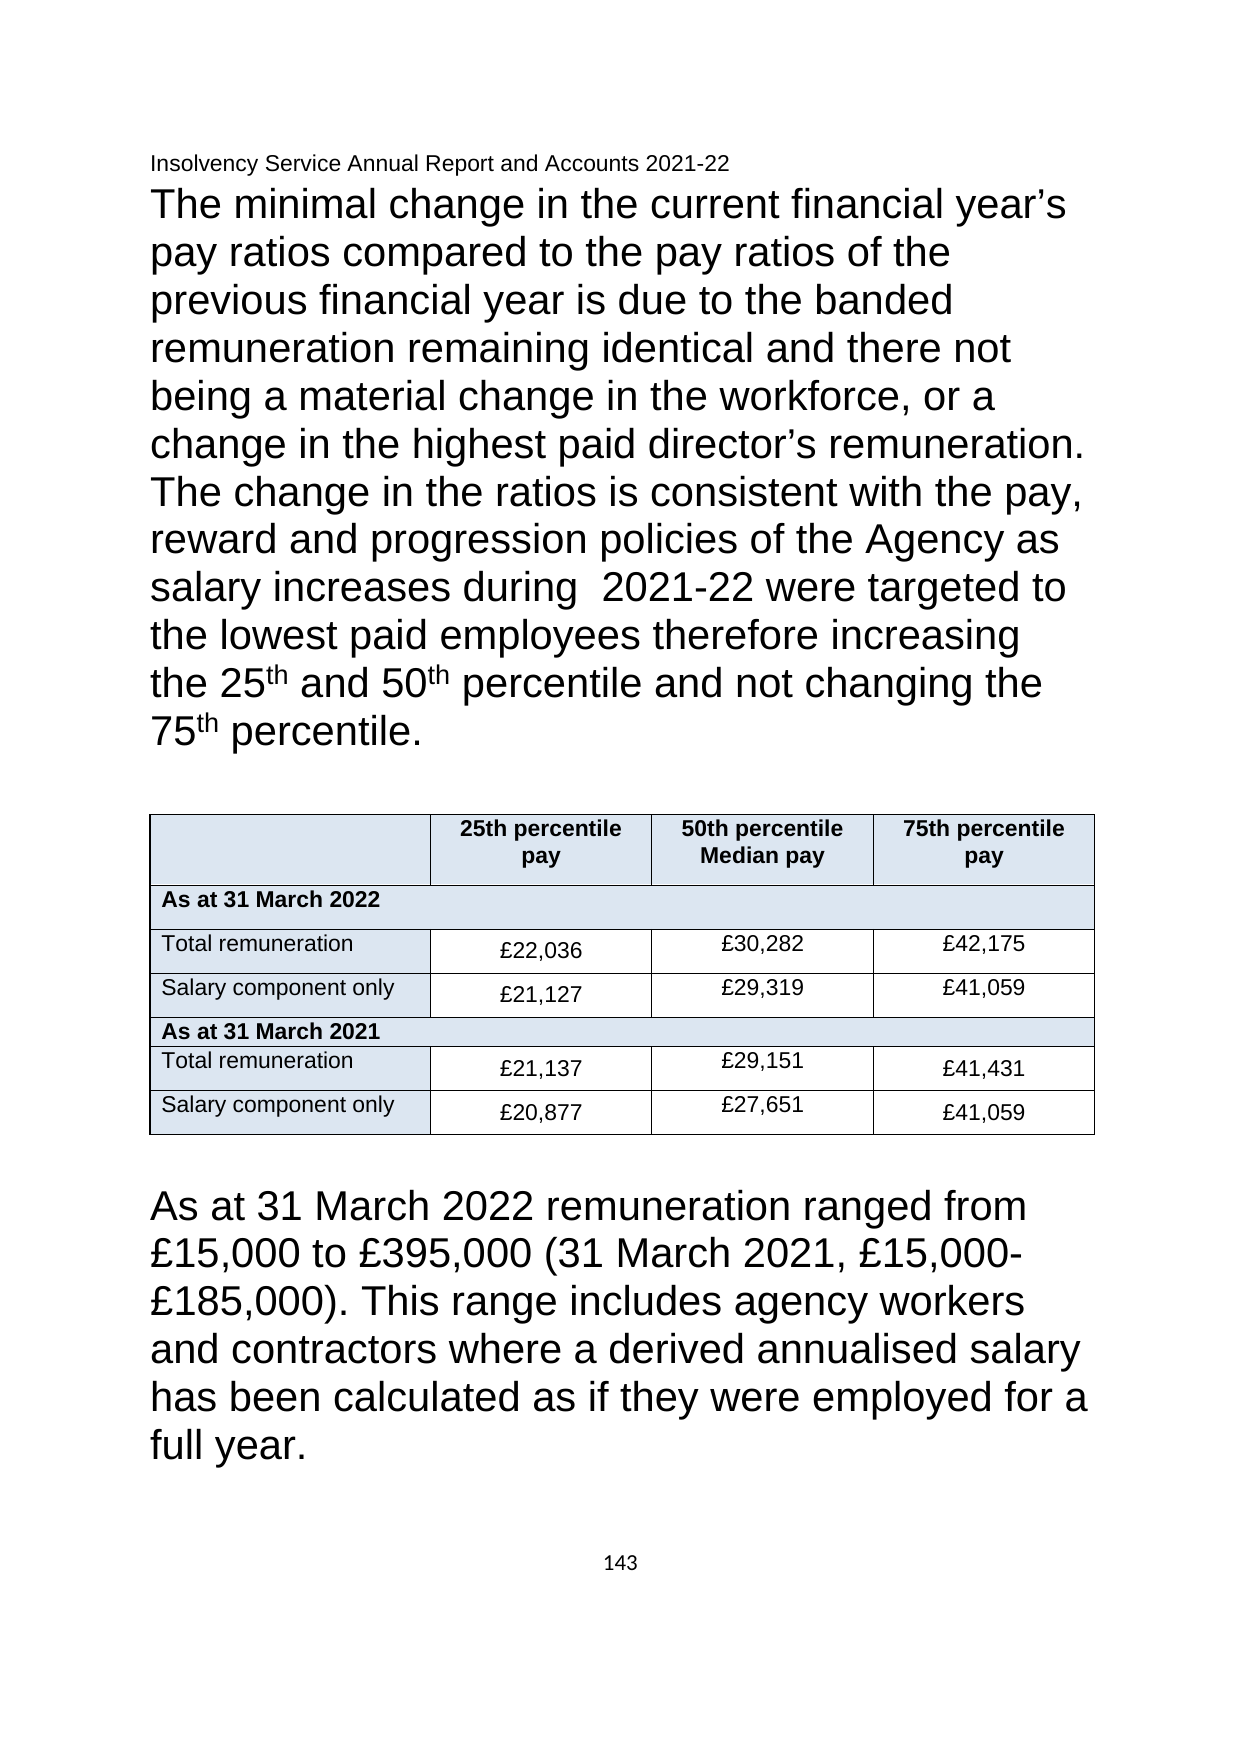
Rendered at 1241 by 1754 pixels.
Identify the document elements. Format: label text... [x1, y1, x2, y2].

table_cell As at 31 March 2021 [151, 1018, 1094, 1046]
text The minimal change in the current financial year’s pay ratios compared to the pay ratios of the previous financial year is due to the banded remuneration remaining identical and there not being a material change in the workforce, or a change in the highest paid director’s remuneration. The change in the ratios is consistent with the pay, reward and progression policies of the Agency as salary increases during 2021-22 were targeted to the lowest paid employees therefore increasing the 25th and 50th percentile and not changing the 75th percentile. [150, 179, 1090, 754]
table_cell £20,877 [431, 1091, 651, 1134]
table_cell Salary component only [151, 1091, 430, 1134]
table_cell £41,431 [874, 1047, 1094, 1090]
table_header 25th percentile pay [431, 815, 651, 884]
table_header [151, 815, 430, 884]
table_cell £41,059 [874, 1091, 1094, 1134]
table_cell £42,175 [874, 930, 1094, 973]
table_cell £21,127 [431, 974, 651, 1017]
table_cell £29,319 [652, 974, 873, 1017]
table_cell As at 31 March 2022 [151, 886, 1094, 929]
table_cell £29,151 [652, 1047, 873, 1090]
table_header 75th percentile pay [874, 815, 1094, 884]
table_cell £22,036 [431, 930, 651, 973]
table_header 50th percentile Median pay [652, 815, 873, 884]
table_cell £21,137 [431, 1047, 651, 1090]
table_cell Total remuneration [151, 930, 430, 973]
table_cell £41,059 [874, 974, 1094, 1017]
table_cell Salary component only [151, 974, 430, 1017]
table_cell Total remuneration [151, 1047, 430, 1090]
table_cell £27,651 [652, 1091, 873, 1134]
table_cell £30,282 [652, 930, 873, 973]
text As at 31 March 2022 remuneration ranged from £15,000 to £395,000 (31 March 2021, £15,000-£185,000). This range includes agency workers and contractors where a derived annualised salary has been calculated as if they were employed for a full year. [150, 1181, 1090, 1468]
